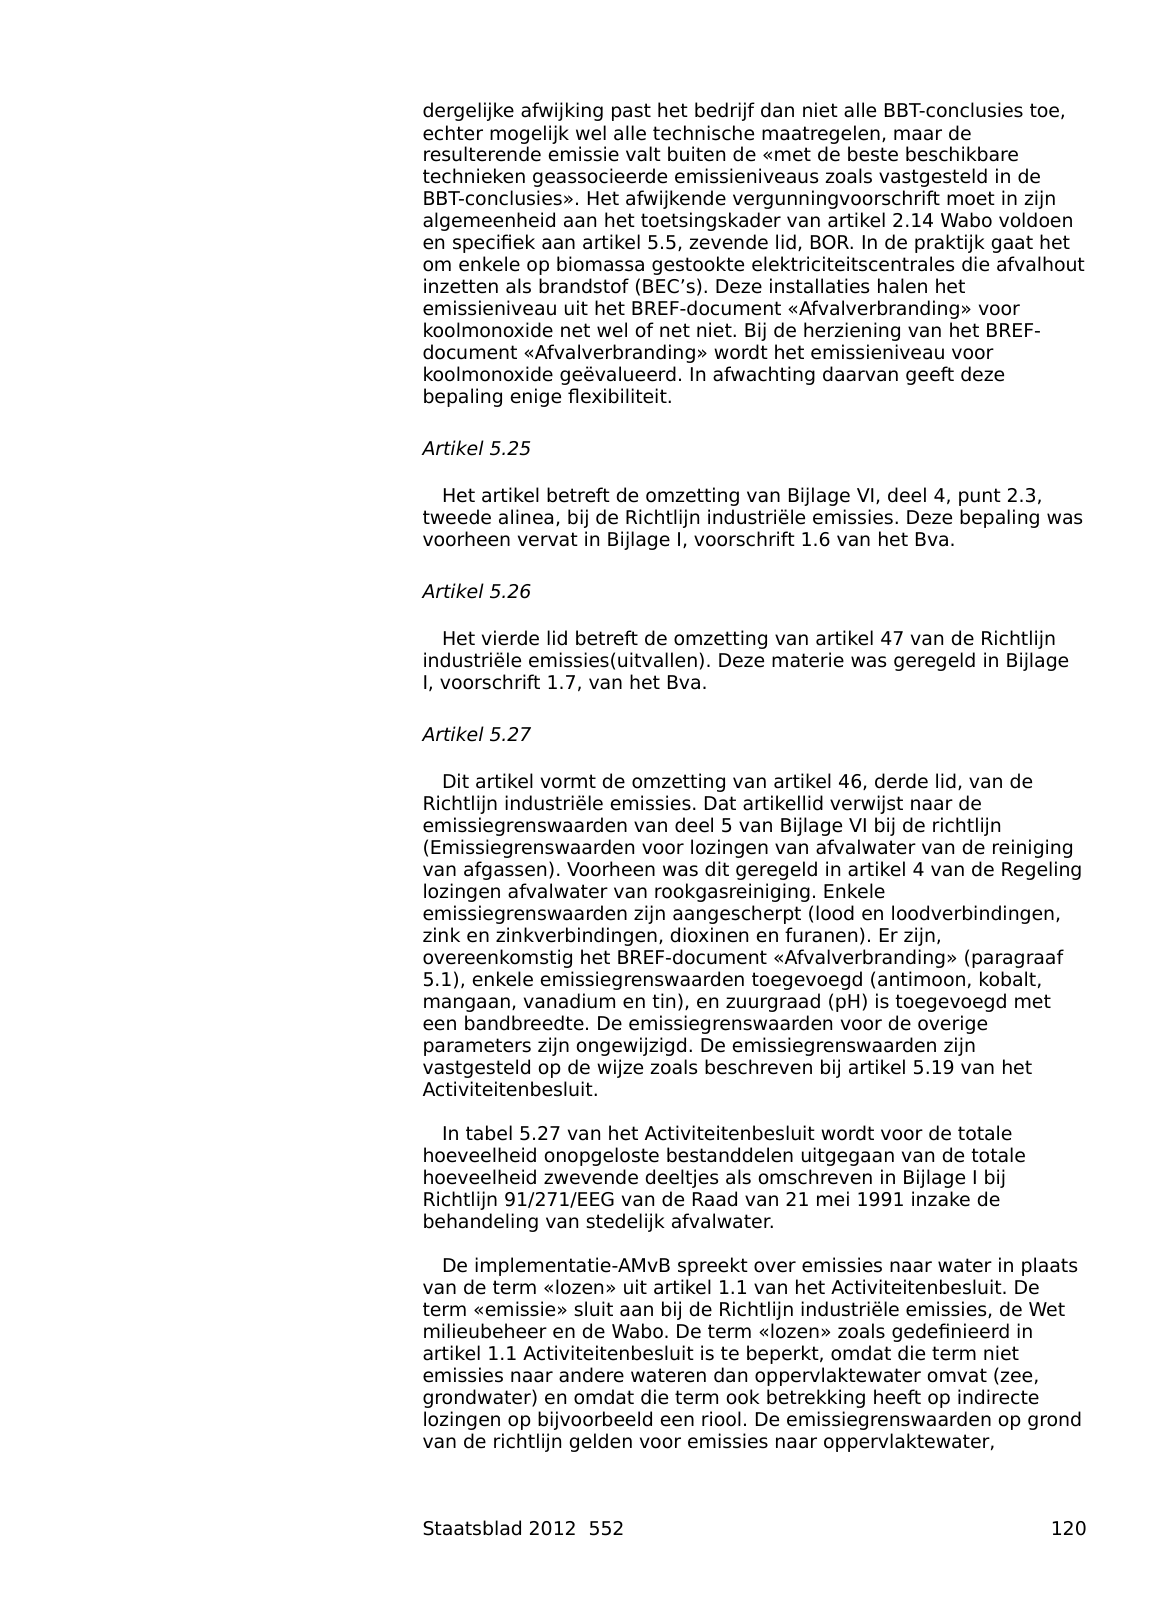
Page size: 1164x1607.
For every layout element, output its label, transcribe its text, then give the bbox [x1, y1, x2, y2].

subtitle Artikel 5.25 [422, 438, 1087, 460]
subtitle Artikel 5.26 [422, 581, 1087, 603]
subtitle Artikel 5.27 [422, 724, 1087, 746]
text Het artikel betreft de omzetting van Bijlage VI, deel 4, punt 2.3, tweede alinea, bij de Richtlijn industriële emissies. Deze bepaling was voorheen vervat in Bijlage I, voorschrift 1.6 van het Bva. [422, 485, 1087, 551]
text In tabel 5.27 van het Activiteitenbesluit wordt voor de totale hoeveelheid onopgeloste bestanddelen uitgegaan van de totale hoeveelheid zwevende deeltjes als omschreven in Bijlage I bij Richtlijn 91/271/EEG van de Raad van 21 mei 1991 inzake de behandeling van stedelijk afvalwater. [422, 1123, 1087, 1233]
text Het vierde lid betreft de omzetting van artikel 47 van de Richtlijn industriële emissies(uitvallen). Deze materie was geregeld in Bijlage I, voorschrift 1.7, van het Bva. [422, 628, 1087, 694]
text dergelijke afwijking past het bedrijf dan niet alle BBT-conclusies toe, echter mogelijk wel alle technische maatregelen, maar de resulterende emissie valt buiten de «met de beste beschikbare technieken geassocieerde emissieniveaus zoals vastgesteld in de BBT-conclusies». Het afwijkende vergunningvoorschrift moet in zijn algemeenheid aan het toetsingskader van artikel 2.14 Wabo voldoen en specifiek aan artikel 5.5, zevende lid, BOR. In de praktijk gaat het om enkele op biomassa gestookte elektriciteitscentrales die afvalhout inzetten als brandstof (BEC’s). Deze installaties halen het emissieniveau uit het BREF-document «Afvalverbranding» voor koolmonoxide net wel of net niet. Bij de herziening van het BREF-document «Afvalverbranding» wordt het emissieniveau voor koolmonoxide geëvalueerd. In afwachting daarvan geeft deze bepaling enige flexibiliteit. [422, 100, 1087, 408]
text De implementatie-AMvB spreekt over emissies naar water in plaats van de term «lozen» uit artikel 1.1 van het Activiteitenbesluit. De term «emissie» sluit aan bij de Richtlijn industriële emissies, de Wet milieubeheer en de Wabo. De term «lozen» zoals gedefinieerd in artikel 1.1 Activiteitenbesluit is te beperkt, omdat die term niet emissies naar andere wateren dan oppervlaktewater omvat (zee, grondwater) en omdat die term ook betrekking heeft op indirecte lozingen op bijvoorbeeld een riool. De emissiegrenswaarden op grond van de richtlijn gelden voor emissies naar oppervlaktewater, [422, 1255, 1087, 1453]
text Dit artikel vormt de omzetting van artikel 46, derde lid, van de Richtlijn industriële emissies. Dat artikellid verwijst naar de emissiegrenswaarden van deel 5 van Bijlage VI bij de richtlijn (Emissiegrenswaarden voor lozingen van afvalwater van de reiniging van afgassen). Voorheen was dit geregeld in artikel 4 van de Regeling lozingen afvalwater van rookgasreiniging. Enkele emissiegrenswaarden zijn aangescherpt (lood en loodverbindingen, zink en zinkverbindingen, dioxinen en furanen). Er zijn, overeenkomstig het BREF-document «Afvalverbranding» (paragraaf 5.1), enkele emissiegrenswaarden toegevoegd (antimoon, kobalt, mangaan, vanadium en tin), en zuurgraad (pH) is toegevoegd met een bandbreedte. De emissiegrenswaarden voor de overige parameters zijn ongewijzigd. De emissiegrenswaarden zijn vastgesteld op de wijze zoals beschreven bij artikel 5.19 van het Activiteitenbesluit. [422, 771, 1087, 1101]
